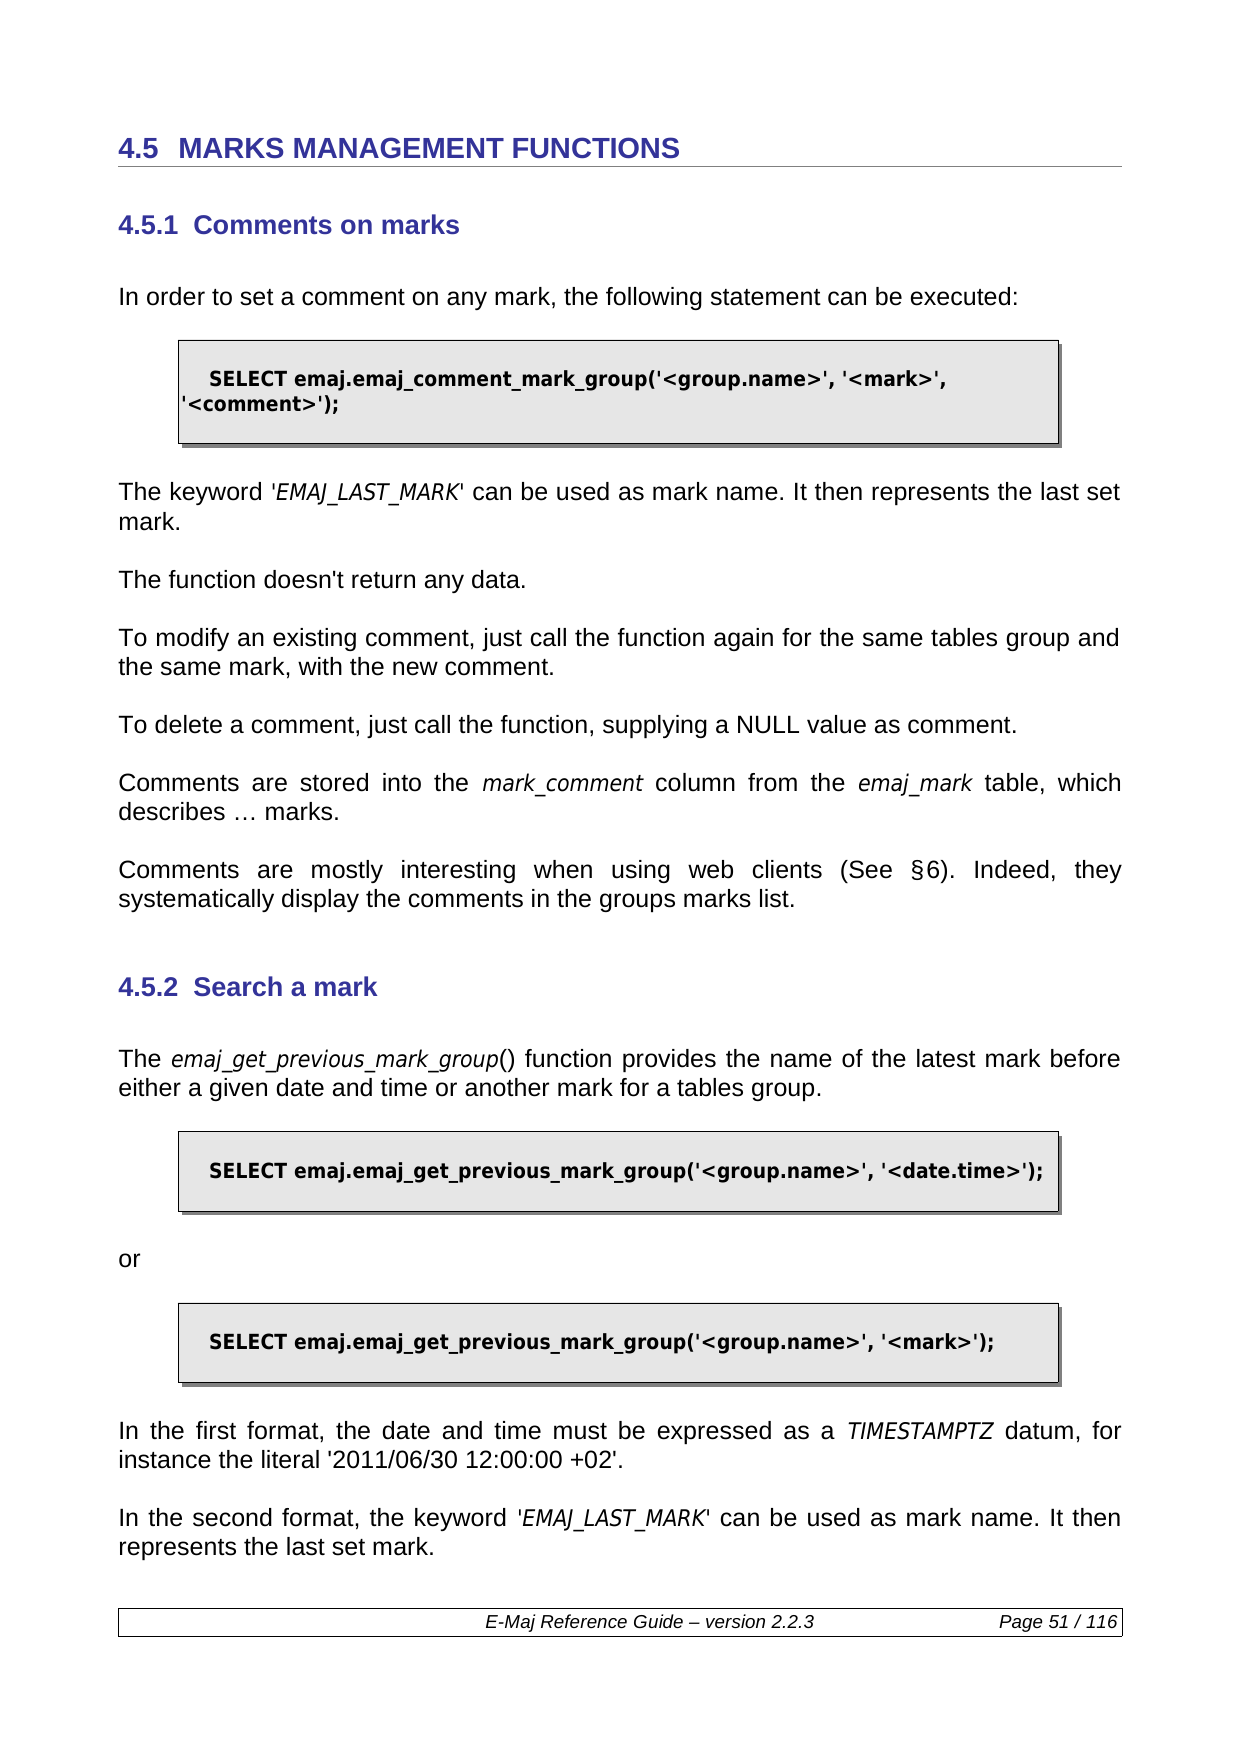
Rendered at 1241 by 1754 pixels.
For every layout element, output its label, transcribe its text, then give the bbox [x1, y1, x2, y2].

text In the first format, the date and time must be expressed as a TIMESTAMPTZ datum, for instance the literal '2011/06/30 12:00:00 +02'. [118, 1416, 1122, 1474]
subtitle Comments on marks [118, 209, 1122, 240]
text Comments are stored into the mark_comment column from the emaj_mark table, which describes … marks. [118, 768, 1122, 826]
text SELECT emaj.emaj_get_previous_mark_group('<group.name>', '<date.time>'); [179, 1156, 1058, 1180]
text In the second format, the keyword 'EMAJ_LAST_MARK' can be used as mark name. It then represents the last set mark. [118, 1503, 1122, 1561]
text or [118, 1244, 1122, 1273]
text The emaj_get_previous_mark_group() function provides the name of the latest mark before either a given date and time or another mark for a tables group. [118, 1044, 1122, 1102]
text The keyword 'EMAJ_LAST_MARK' can be used as mark name. It then represents the last set mark. [118, 477, 1122, 535]
text SELECT emaj.emaj_get_previous_mark_group('<group.name>', '<mark>'); [179, 1327, 1058, 1351]
text To modify an existing comment, just call the function again for the same tables group and the same mark, with the new comment. [118, 623, 1122, 681]
text To delete a comment, just call the function, supplying a NULL value as comment. [118, 710, 1122, 739]
text In order to set a comment on any mark, the following statement can be executed: [118, 281, 1122, 311]
text SELECT emaj.emaj_comment_mark_group('<group.name>', '<mark>', '<comment>'); [179, 364, 1058, 413]
text The function doesn't return any data. [118, 564, 1122, 593]
text Comments are mostly interesting when using web clients (See §6). Indeed, they systematically display the comments in the groups marks list. [118, 855, 1122, 913]
subtitle Marks management functions [118, 131, 1122, 166]
subtitle Search a mark [118, 971, 1122, 1002]
